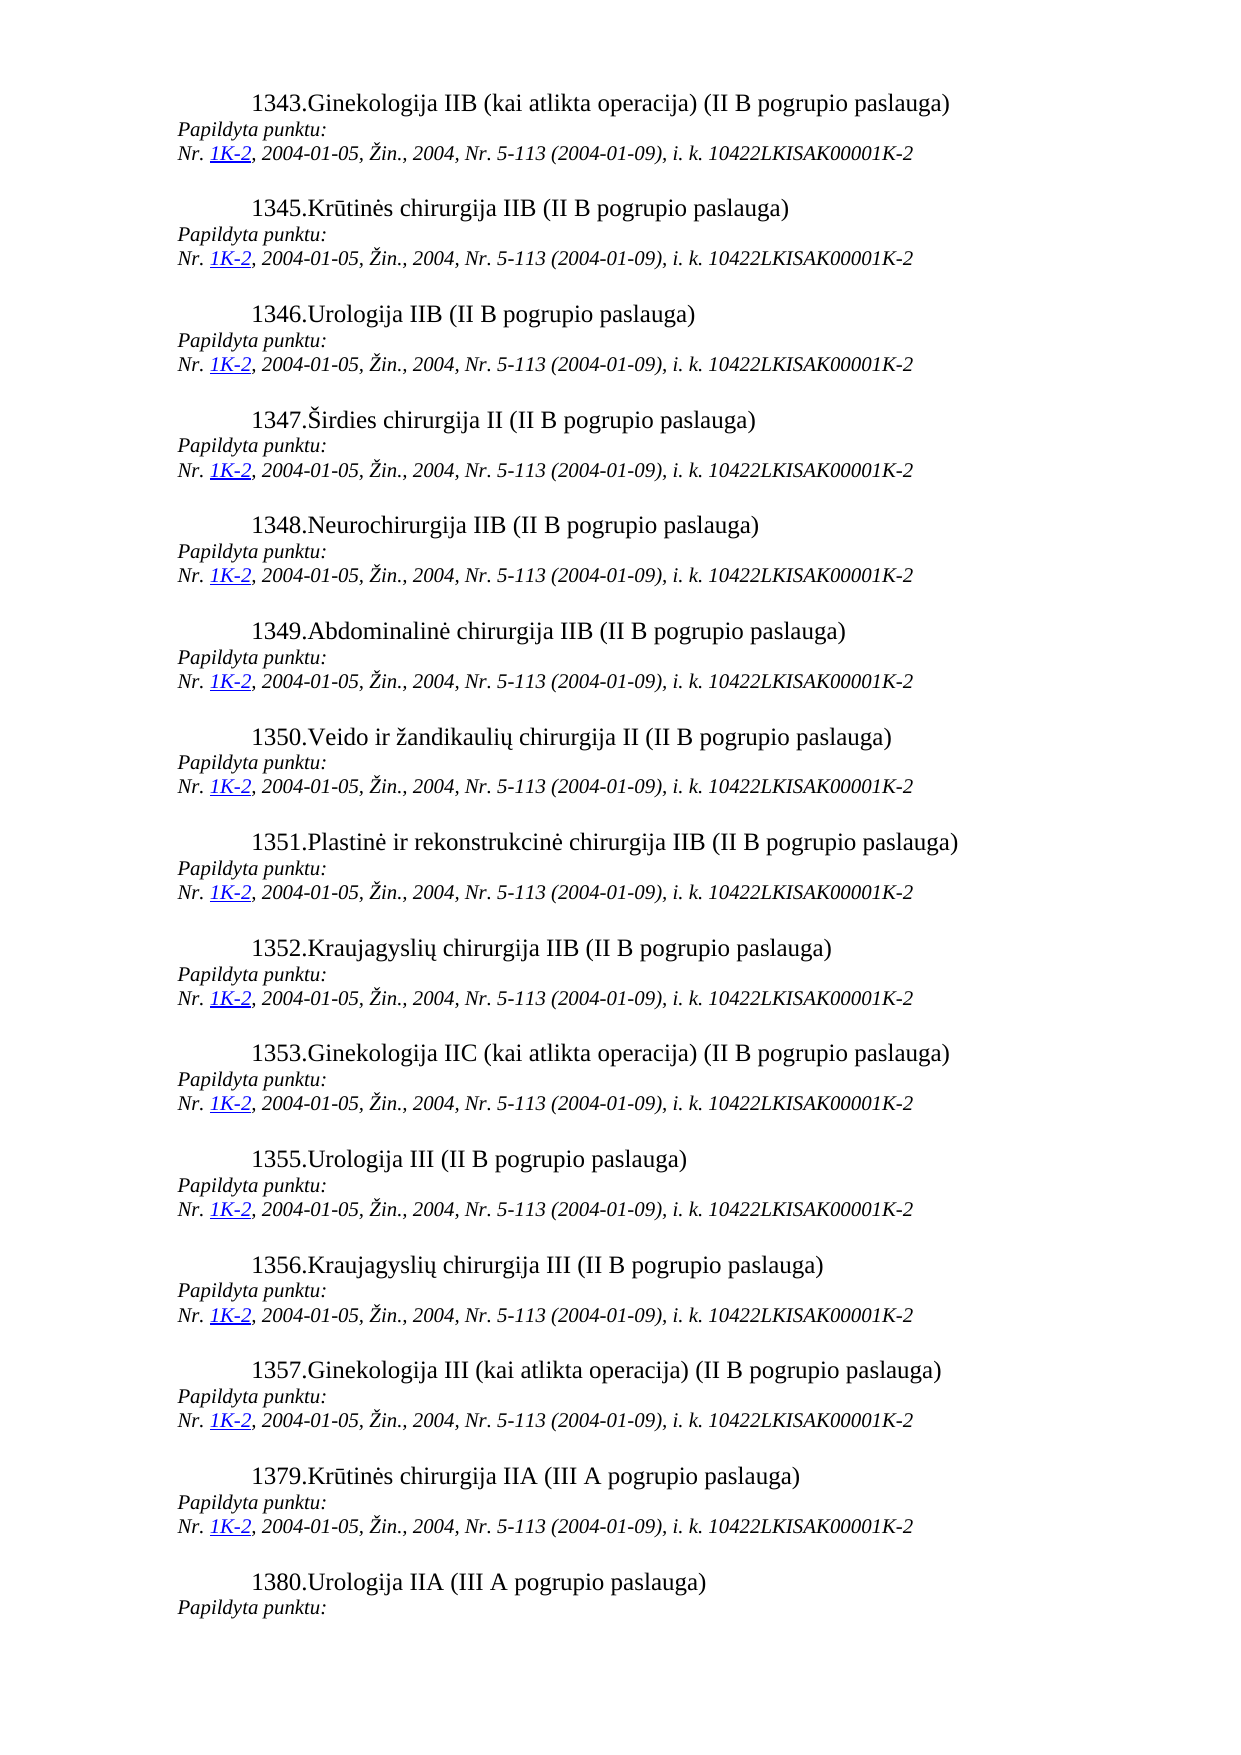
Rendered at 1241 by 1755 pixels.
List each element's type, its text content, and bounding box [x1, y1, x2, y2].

text Nr. 1K-2, 2004-01-05, Žin., 2004, Nr. 5-113 (2004-01-09), i. k. 10422LKISAK00001K-2 [177, 1302, 1181, 1327]
text Papildyta punktu: [177, 1595, 1181, 1619]
text 1379.Krūtinės chirurgija IIA (III A pogrupio paslauga) [177, 1461, 1181, 1490]
text Nr. 1K-2, 2004-01-05, Žin., 2004, Nr. 5-113 (2004-01-09), i. k. 10422LKISAK00001K-2 [177, 246, 1181, 270]
text Nr. 1K-2, 2004-01-05, Žin., 2004, Nr. 5-113 (2004-01-09), i. k. 10422LKISAK00001K-2 [177, 1091, 1181, 1115]
text Nr. 1K-2, 2004-01-05, Žin., 2004, Nr. 5-113 (2004-01-09), i. k. 10422LKISAK00001K-2 [177, 669, 1181, 693]
text 1351.Plastinė ir rekonstrukcinė chirurgija IIB (II B pogrupio paslauga) [177, 827, 1181, 856]
text Papildyta punktu: [177, 1067, 1181, 1091]
text 1346.Urologija IIB (II B pogrupio paslauga) [177, 299, 1181, 328]
text 1356.Kraujagyslių chirurgija III (II B pogrupio paslauga) [177, 1250, 1181, 1278]
text 1357.Ginekologija III (kai atlikta operacija) (II B pogrupio paslauga) [177, 1355, 1181, 1384]
text Papildyta punktu: [177, 1384, 1181, 1408]
text Nr. 1K-2, 2004-01-05, Žin., 2004, Nr. 5-113 (2004-01-09), i. k. 10422LKISAK00001K-2 [177, 1514, 1181, 1538]
text Papildyta punktu: [177, 328, 1181, 352]
text 1343.Ginekologija IIB (kai atlikta operacija) (II B pogrupio paslauga) [177, 88, 1181, 117]
text 1380.Urologija IIA (III A pogrupio paslauga) [177, 1567, 1181, 1595]
text 1350.Veido ir žandikaulių chirurgija II (II B pogrupio paslauga) [177, 722, 1181, 750]
text Nr. 1K-2, 2004-01-05, Žin., 2004, Nr. 5-113 (2004-01-09), i. k. 10422LKISAK00001K-2 [177, 1197, 1181, 1221]
text Papildyta punktu: [177, 856, 1181, 880]
text 1353.Ginekologija IIC (kai atlikta operacija) (II B pogrupio paslauga) [177, 1038, 1181, 1067]
text Papildyta punktu: [177, 117, 1181, 141]
text Nr. 1K-2, 2004-01-05, Žin., 2004, Nr. 5-113 (2004-01-09), i. k. 10422LKISAK00001K-2 [177, 457, 1181, 482]
text Papildyta punktu: [177, 539, 1181, 563]
text Nr. 1K-2, 2004-01-05, Žin., 2004, Nr. 5-113 (2004-01-09), i. k. 10422LKISAK00001K-2 [177, 563, 1181, 587]
text Papildyta punktu: [177, 750, 1181, 774]
text 1348.Neurochirurgija IIB (II B pogrupio paslauga) [177, 510, 1181, 539]
text Nr. 1K-2, 2004-01-05, Žin., 2004, Nr. 5-113 (2004-01-09), i. k. 10422LKISAK00001K-2 [177, 1408, 1181, 1432]
text Papildyta punktu: [177, 1278, 1181, 1302]
text 1347.Širdies chirurgija II (II B pogrupio paslauga) [177, 405, 1181, 433]
text Papildyta punktu: [177, 1490, 1181, 1514]
text Nr. 1K-2, 2004-01-05, Žin., 2004, Nr. 5-113 (2004-01-09), i. k. 10422LKISAK00001K-2 [177, 880, 1181, 904]
text 1349.Abdominalinė chirurgija IIB (II B pogrupio paslauga) [177, 616, 1181, 645]
text Nr. 1K-2, 2004-01-05, Žin., 2004, Nr. 5-113 (2004-01-09), i. k. 10422LKISAK00001K-2 [177, 986, 1181, 1010]
text 1345.Krūtinės chirurgija IIB (II B pogrupio paslauga) [177, 193, 1181, 222]
text Papildyta punktu: [177, 433, 1181, 457]
text Papildyta punktu: [177, 222, 1181, 246]
text Papildyta punktu: [177, 1173, 1181, 1197]
text Nr. 1K-2, 2004-01-05, Žin., 2004, Nr. 5-113 (2004-01-09), i. k. 10422LKISAK00001K-2 [177, 352, 1181, 376]
text Nr. 1K-2, 2004-01-05, Žin., 2004, Nr. 5-113 (2004-01-09), i. k. 10422LKISAK00001K-2 [177, 774, 1181, 798]
text 1355.Urologija III (II B pogrupio paslauga) [177, 1144, 1181, 1173]
text Papildyta punktu: [177, 645, 1181, 669]
text Papildyta punktu: [177, 962, 1181, 986]
text 1352.Kraujagyslių chirurgija IIB (II B pogrupio paslauga) [177, 933, 1181, 962]
text Nr. 1K-2, 2004-01-05, Žin., 2004, Nr. 5-113 (2004-01-09), i. k. 10422LKISAK00001K-2 [177, 141, 1181, 165]
